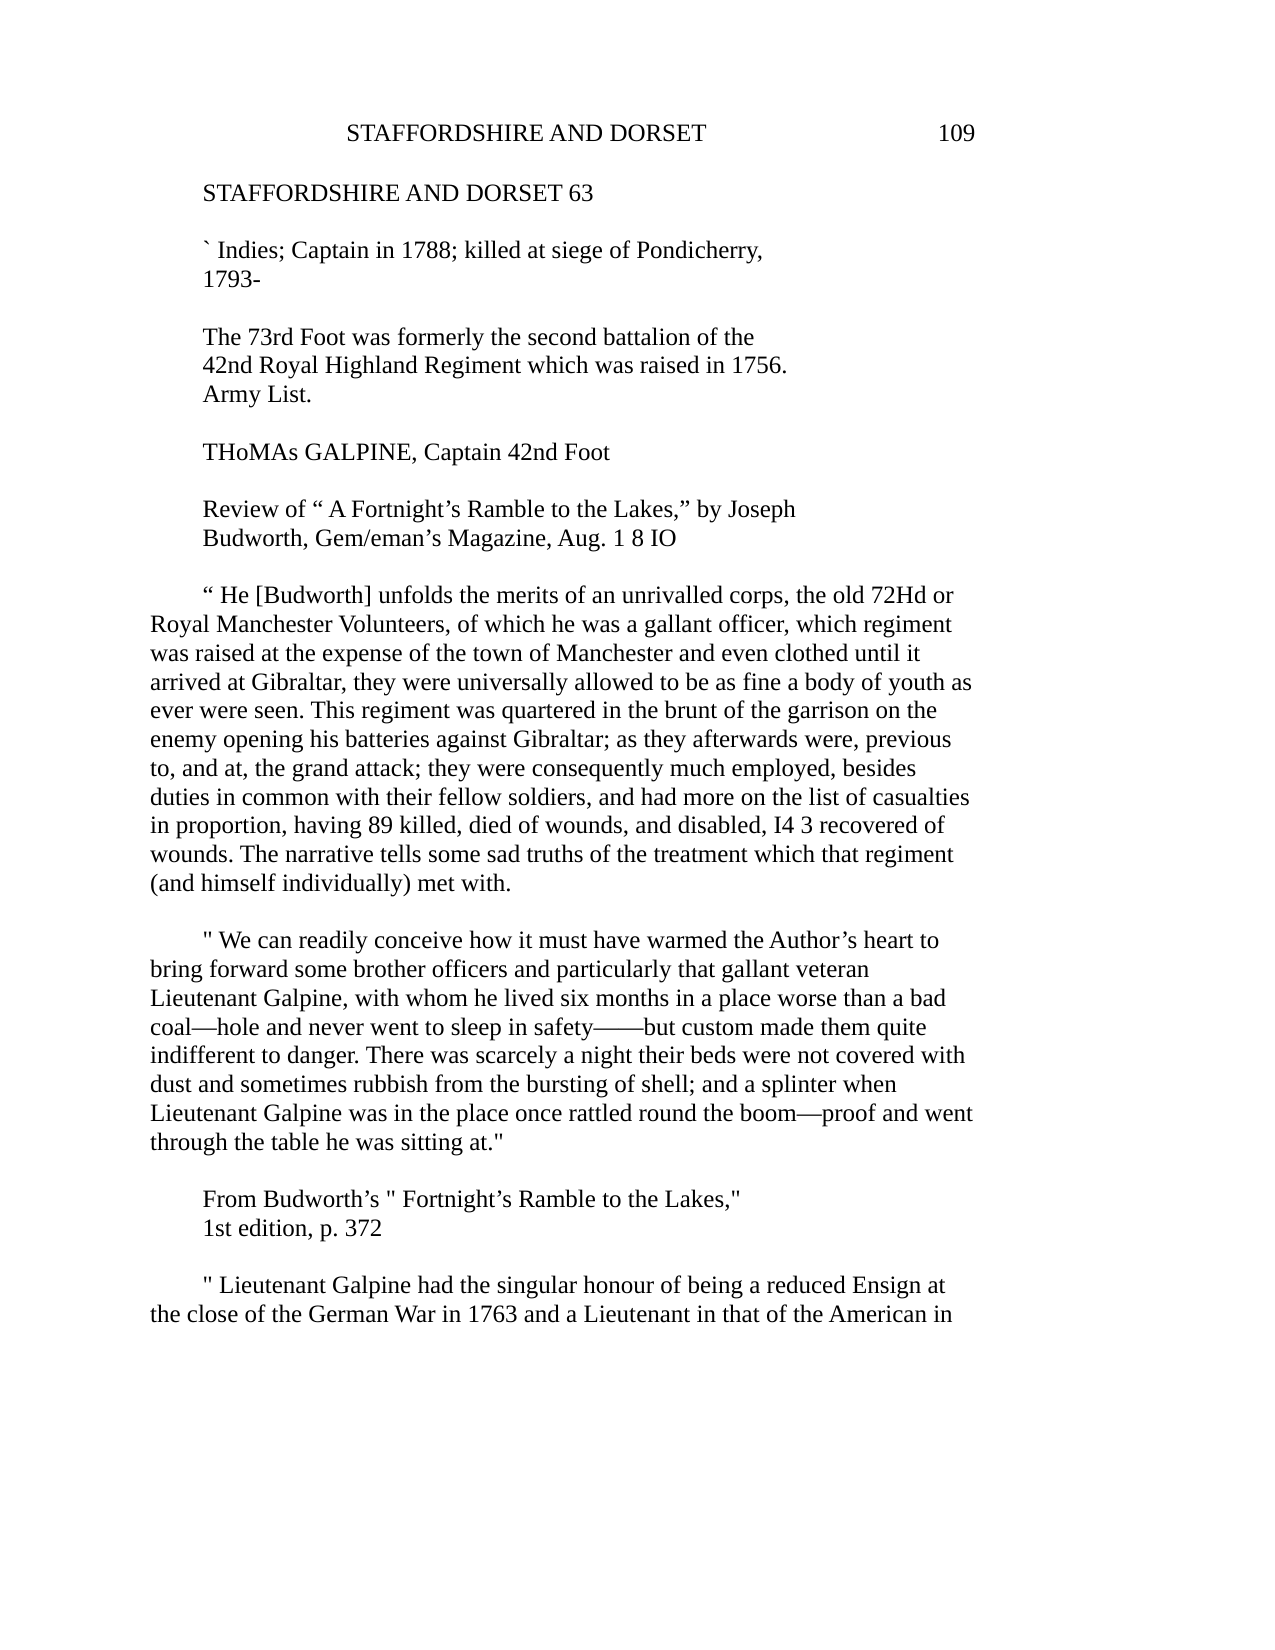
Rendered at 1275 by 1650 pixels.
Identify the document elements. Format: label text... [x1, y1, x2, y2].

text THoMAs GALPINE, Captain 42nd Foot [150, 437, 975, 466]
text " Lieutenant Galpine had the singular honour of being a reduced Ensign at the close of the German War in 1763 and a Lieutenant in that of the American in [150, 1271, 975, 1328]
text “ He [Budworth] unfolds the merits of an unrivalled corps, the old 72Hd or Royal Manchester Volunteers, of which he was a gallant officer, which regiment was raised at the expense of the town of Manchester and even clothed until it arrived at Gibraltar, they were universally allowed to be as fine a body of youth as ever were seen. This regiment was quartered in the brunt of the garrison on the enemy opening his batteries against Gibraltar; as they afterwards were, previous to, and at, the grand attack; they were consequently much employed, besides duties in common with their fellow soldiers, and had more on the list of casualties in proportion, having 89 killed, died of wounds, and disabled, I4 3 recovered of wounds. The narrative tells some sad truths of the treatment which that regiment (and himself individually) met with. [150, 581, 975, 897]
text 1793- [150, 264, 975, 293]
text ` Indies; Captain in 1788; killed at siege of Pondicherry, [150, 236, 975, 264]
text Budworth, Gem/eman’s Magazine, Aug. 1 8 IO [150, 523, 975, 552]
text Army List. [150, 379, 975, 408]
text " We can readily conceive how it must have warmed the Author’s heart to bring forward some brother officers and particularly that gallant veteran Lieutenant Galpine, with whom he lived six months in a place worse than a bad coal—hole and never went to sleep in safety——but custom made them quite indifferent to danger. There was scarcely a night their beds were not covered with dust and sometimes rubbish from the bursting of shell; and a splinter when Lieutenant Galpine was in the place once rattled round the boom—proof and went through the table he was sitting at." [150, 926, 975, 1156]
text STAFFORDSHIRE AND DORSET 63 [150, 178, 975, 207]
text From Budworth’s " Fortnight’s Ramble to the Lakes," [150, 1184, 975, 1213]
text Review of “ A Fortnight’s Ramble to the Lakes,” by Joseph [150, 494, 975, 523]
text 42nd Royal Highland Regiment which was raised in 1756. [150, 351, 975, 379]
text 1st edition, p. 372 [150, 1213, 975, 1242]
text The 73rd Foot was formerly the second battalion of the [150, 322, 975, 351]
